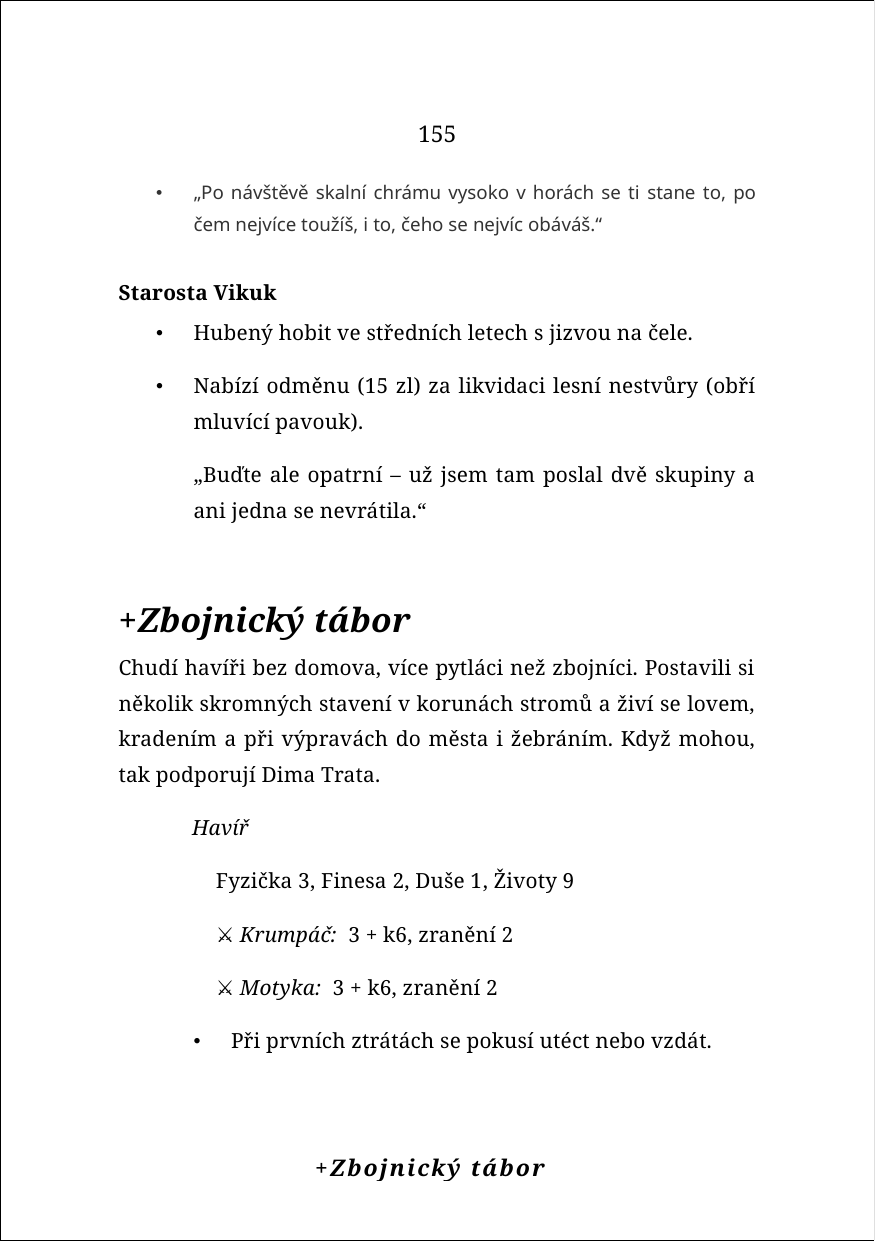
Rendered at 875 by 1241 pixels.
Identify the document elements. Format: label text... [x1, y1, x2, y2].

list „Buďte ale opatrní – už jsem tam poslal dvě skupiny a ani jedna se nevrátila.“ [156, 460, 756, 524]
list Fyzička 3, Finesa 2, Duše 1, Životy 9 [162, 867, 756, 895]
list Nabízí odměnu (15 zl) za likvidaci lesní nestvůry (obří mluvící pavouk). [156, 372, 756, 436]
list ⚔ Motyka: 3 + k6, zranění 2 [162, 973, 756, 1001]
subtitle +Zbojnický tábor [118, 596, 756, 642]
text Chudí havíři bez domova, více pytláci než zbojníci. Postavili si několik skromných stavení v korunách stromů a živí se lovem, kradením a při výpravách do města i žebráním. Když mohou, tak podporují Dima Trata. [118, 653, 756, 788]
list Hubený hobit ve středních letech s jizvou na čele. [156, 318, 756, 347]
list Havíř [162, 813, 756, 842]
list „Po návštěvě skalní chrámu vysoko v horách se ti stane to, po čem nejvíce toužíš, i to, čeho se nejvíc obáváš.“ [156, 179, 756, 236]
subtitle Starosta Vikuk [118, 278, 756, 307]
list ⚔ Krumpáč: 3 + k6, zranění 2 [162, 920, 756, 948]
list Při prvních ztrátách se pokusí utéct nebo vzdát. [193, 1026, 756, 1055]
